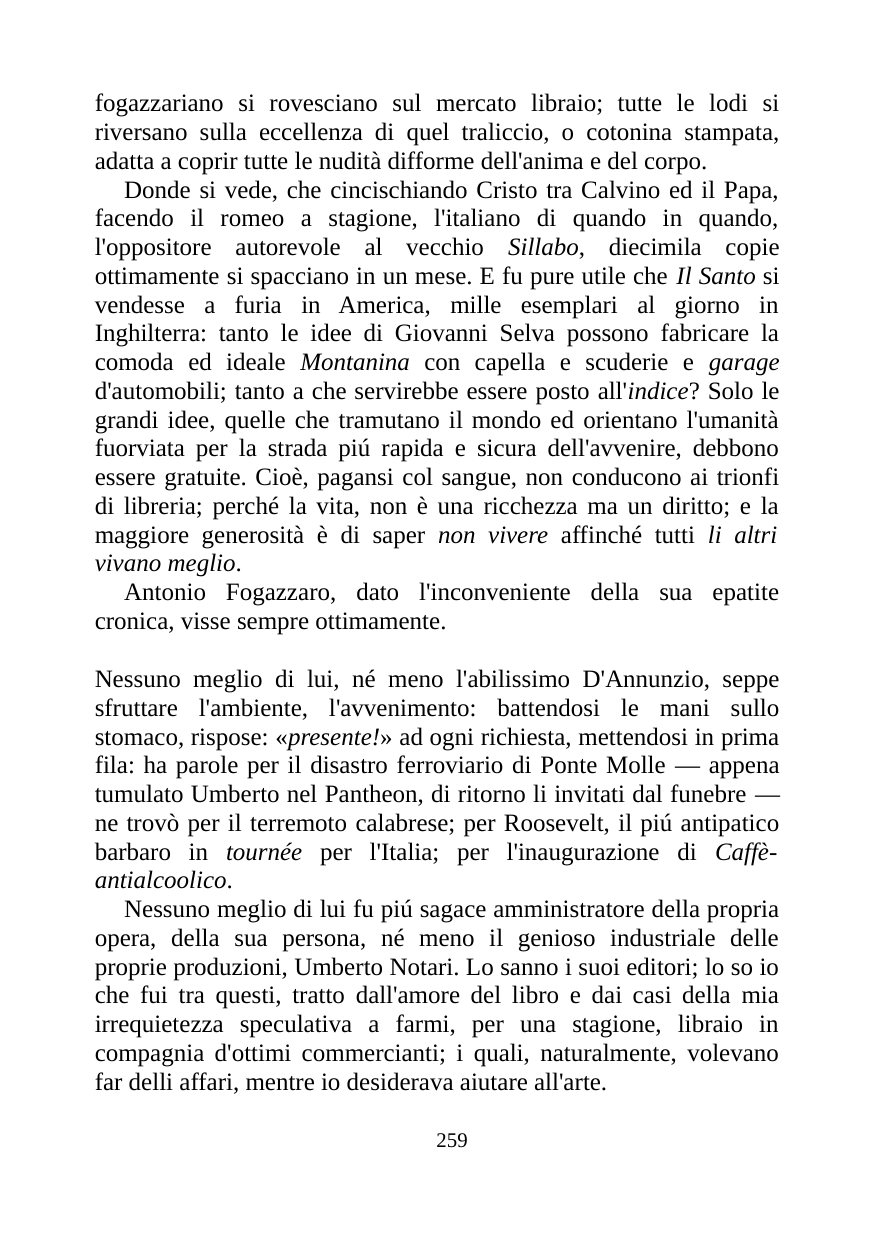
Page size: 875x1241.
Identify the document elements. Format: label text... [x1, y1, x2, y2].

text fogazzariano si rovesciano sul mercato libraio; tutte le lodi si riversano sulla eccellenza di quel traliccio, o cotonina stampata, adatta a coprir tutte le nudità difforme dell'anima e del corpo. [94, 88, 779, 175]
text Nessuno meglio di lui, né meno l'abilissimo D'Annunzio, seppe sfruttare l'ambiente, l'avvenimento: battendosi le mani sullo stomaco, rispose: «presente!» ad ogni richiesta, mettendosi in prima fila: ha parole per il disastro ferroviario di Ponte Molle — appena tumulato Umberto nel Pantheon, di ritorno li invitati dal funebre — ne trovò per il terremoto calabrese; per Roosevelt, il piú antipatico barbaro in tournée per l'Italia; per l'inaugurazione di Caffè-antialcoolico. [94, 664, 779, 894]
text Donde si vede, che cincischiando Cristo tra Calvino ed il Papa, facendo il romeo a stagione, l'italiano di quando in quando, l'oppositore autorevole al vecchio Sillabo, diecimila copie ottimamente si spacciano in un mese. E fu pure utile che Il Santo si vendesse a furia in America, mille esemplari al giorno in Inghilterra: tanto le idee di Giovanni Selva possono fabricare la comoda ed ideale Montanina con capella e scuderie e garage d'automobili; tanto a che servirebbe essere posto all'indice? Solo le grandi idee, quelle che tramutano il mondo ed orientano l'umanità fuorviata per la strada piú rapida e sicura dell'avvenire, debbono essere gratuite. Cioè, pagansi col sangue, non conducono ai trionfi di libreria; perché la vita, non è una ricchezza ma un diritto; e la maggiore generosità è di saper non vivere affinché tutti li altri vivano meglio. [94, 175, 779, 577]
text Nessuno meglio di lui fu piú sagace amministratore della propria opera, della sua persona, né meno il genioso industriale delle proprie produzioni, Umberto Notari. Lo sanno i suoi editori; lo so io che fui tra questi, tratto dall'amore del libro e dai casi della mia irrequietezza speculativa a farmi, per una stagione, libraio in compagnia d'ottimi commercianti; i quali, naturalmente, volevano far delli affari, mentre io desiderava aiutare all'arte. [94, 894, 779, 1096]
text Antonio Fogazzaro, dato l'inconveniente della sua epatite cronica, visse sempre ottimamente. [94, 577, 779, 635]
